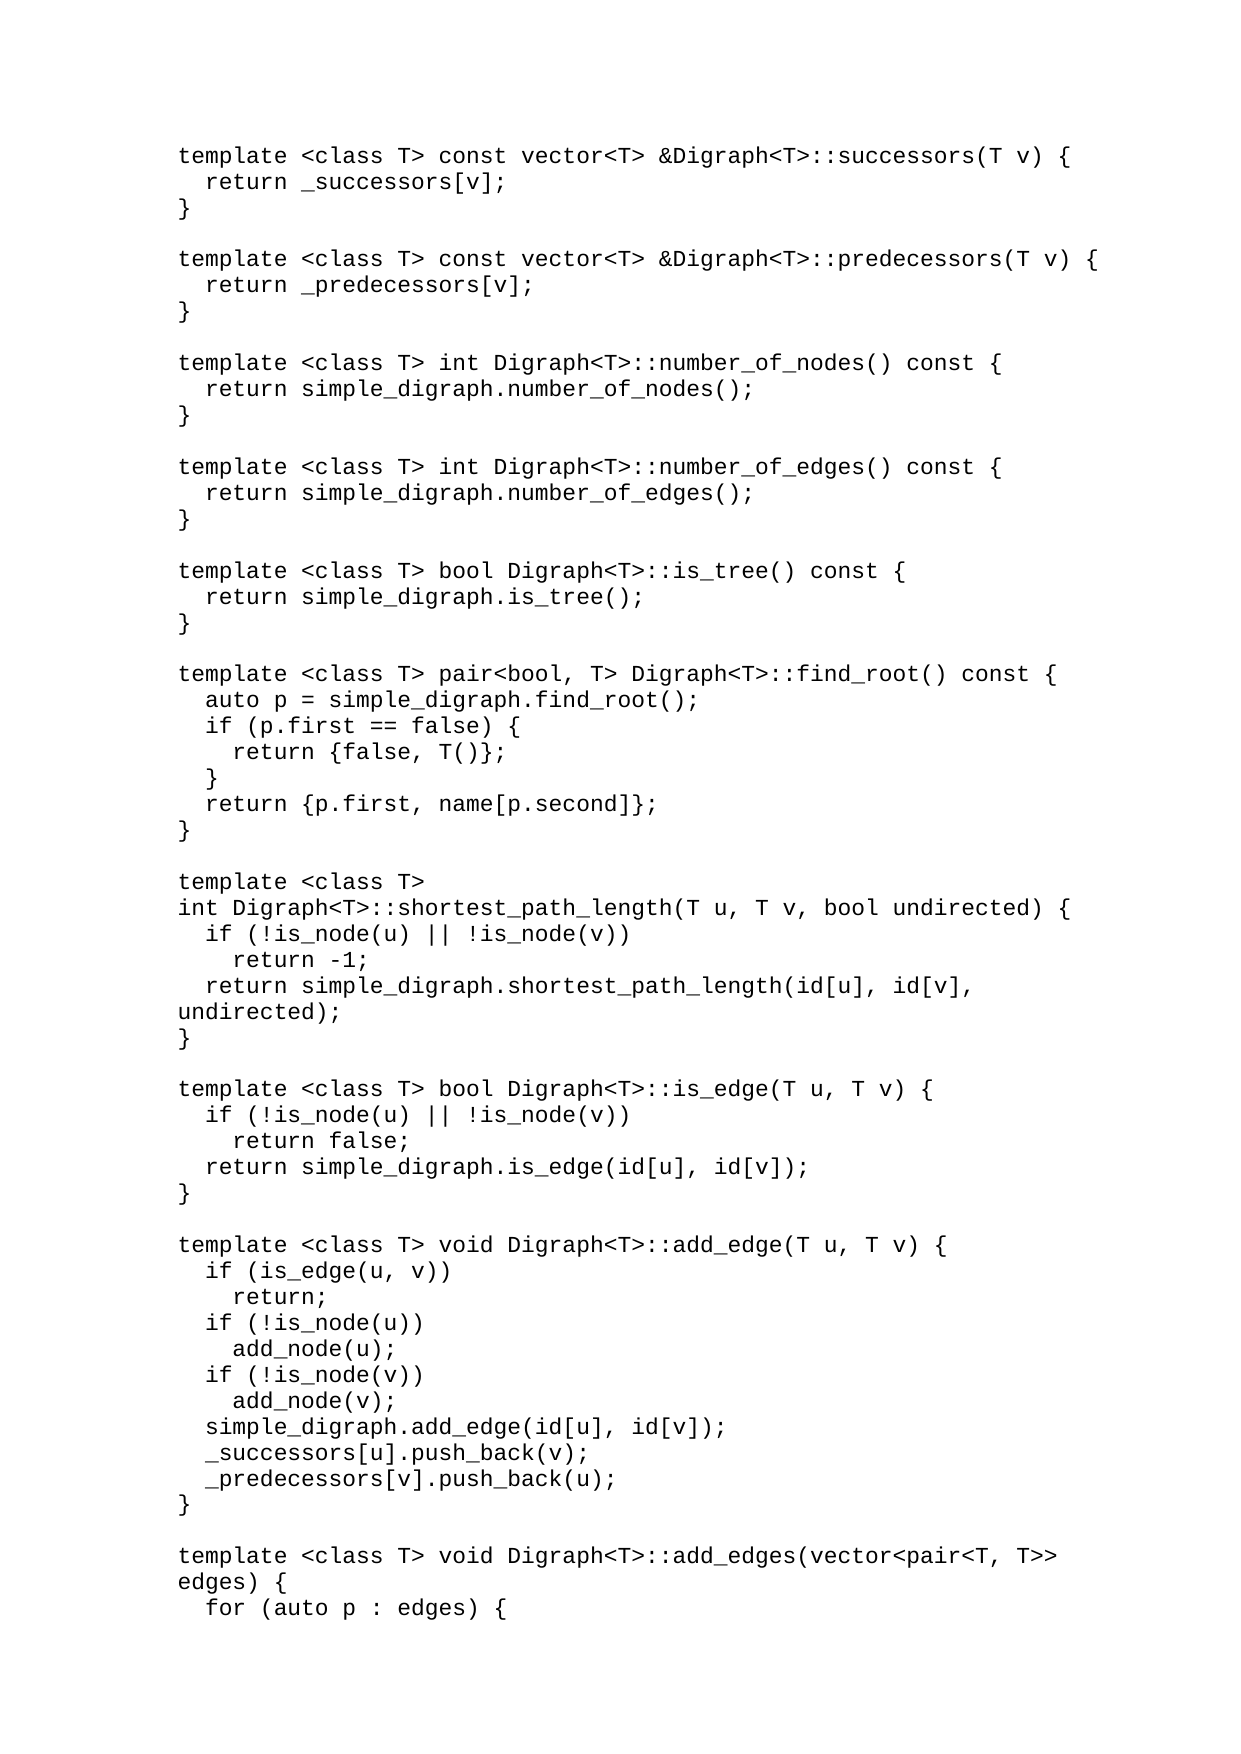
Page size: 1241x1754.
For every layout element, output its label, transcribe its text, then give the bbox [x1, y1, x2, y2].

text return false; [177, 1130, 1152, 1156]
text } [177, 1493, 1152, 1519]
text if (is_edge(u, v)) [177, 1259, 1152, 1285]
text template <class T> void Digraph<T>::add_edges(vector<pair<T, T>> edges) { [177, 1545, 1152, 1597]
text return -1; [177, 948, 1152, 974]
text } [177, 818, 1152, 844]
text } [177, 611, 1152, 637]
text } [177, 1026, 1152, 1052]
text return simple_digraph.is_edge(id[u], id[v]); [177, 1156, 1152, 1182]
text simple_digraph.add_edge(id[u], id[v]); [177, 1415, 1152, 1441]
text template <class T> void Digraph<T>::add_edge(T u, T v) { [177, 1233, 1152, 1259]
text return simple_digraph.shortest_path_length(id[u], id[v], undirected); [177, 974, 1152, 1026]
text template <class T> [177, 870, 1152, 896]
text } [177, 507, 1152, 533]
text return {p.first, name[p.second]}; [177, 792, 1152, 818]
text if (!is_node(v)) [177, 1363, 1152, 1389]
text } [177, 196, 1152, 222]
text template <class T> int Digraph<T>::number_of_nodes() const { [177, 352, 1152, 377]
text return; [177, 1285, 1152, 1311]
text if (!is_node(u)) [177, 1311, 1152, 1337]
text template <class T> bool Digraph<T>::is_edge(T u, T v) { [177, 1078, 1152, 1104]
text return _predecessors[v]; [177, 274, 1152, 300]
text } [177, 767, 1152, 792]
text } [177, 403, 1152, 429]
text add_node(v); [177, 1389, 1152, 1415]
text template <class T> const vector<T> &Digraph<T>::predecessors(T v) { [177, 248, 1152, 274]
text if (!is_node(u) || !is_node(v)) [177, 1104, 1152, 1130]
text add_node(u); [177, 1337, 1152, 1363]
text template <class T> const vector<T> &Digraph<T>::successors(T v) { [177, 144, 1152, 170]
text template <class T> int Digraph<T>::number_of_edges() const { [177, 455, 1152, 481]
text _predecessors[v].push_back(u); [177, 1467, 1152, 1493]
text return simple_digraph.number_of_nodes(); [177, 377, 1152, 403]
text return _successors[v]; [177, 170, 1152, 196]
text auto p = simple_digraph.find_root(); [177, 689, 1152, 715]
text if (p.first == false) { [177, 715, 1152, 741]
text return simple_digraph.is_tree(); [177, 585, 1152, 611]
text return simple_digraph.number_of_edges(); [177, 481, 1152, 507]
text return {false, T()}; [177, 741, 1152, 767]
text template <class T> pair<bool, T> Digraph<T>::find_root() const { [177, 663, 1152, 689]
text } [177, 1182, 1152, 1207]
text } [177, 300, 1152, 326]
text _successors[u].push_back(v); [177, 1441, 1152, 1467]
text for (auto p : edges) { [177, 1597, 1152, 1622]
text int Digraph<T>::shortest_path_length(T u, T v, bool undirected) { [177, 896, 1152, 922]
text template <class T> bool Digraph<T>::is_tree() const { [177, 559, 1152, 585]
text if (!is_node(u) || !is_node(v)) [177, 922, 1152, 948]
